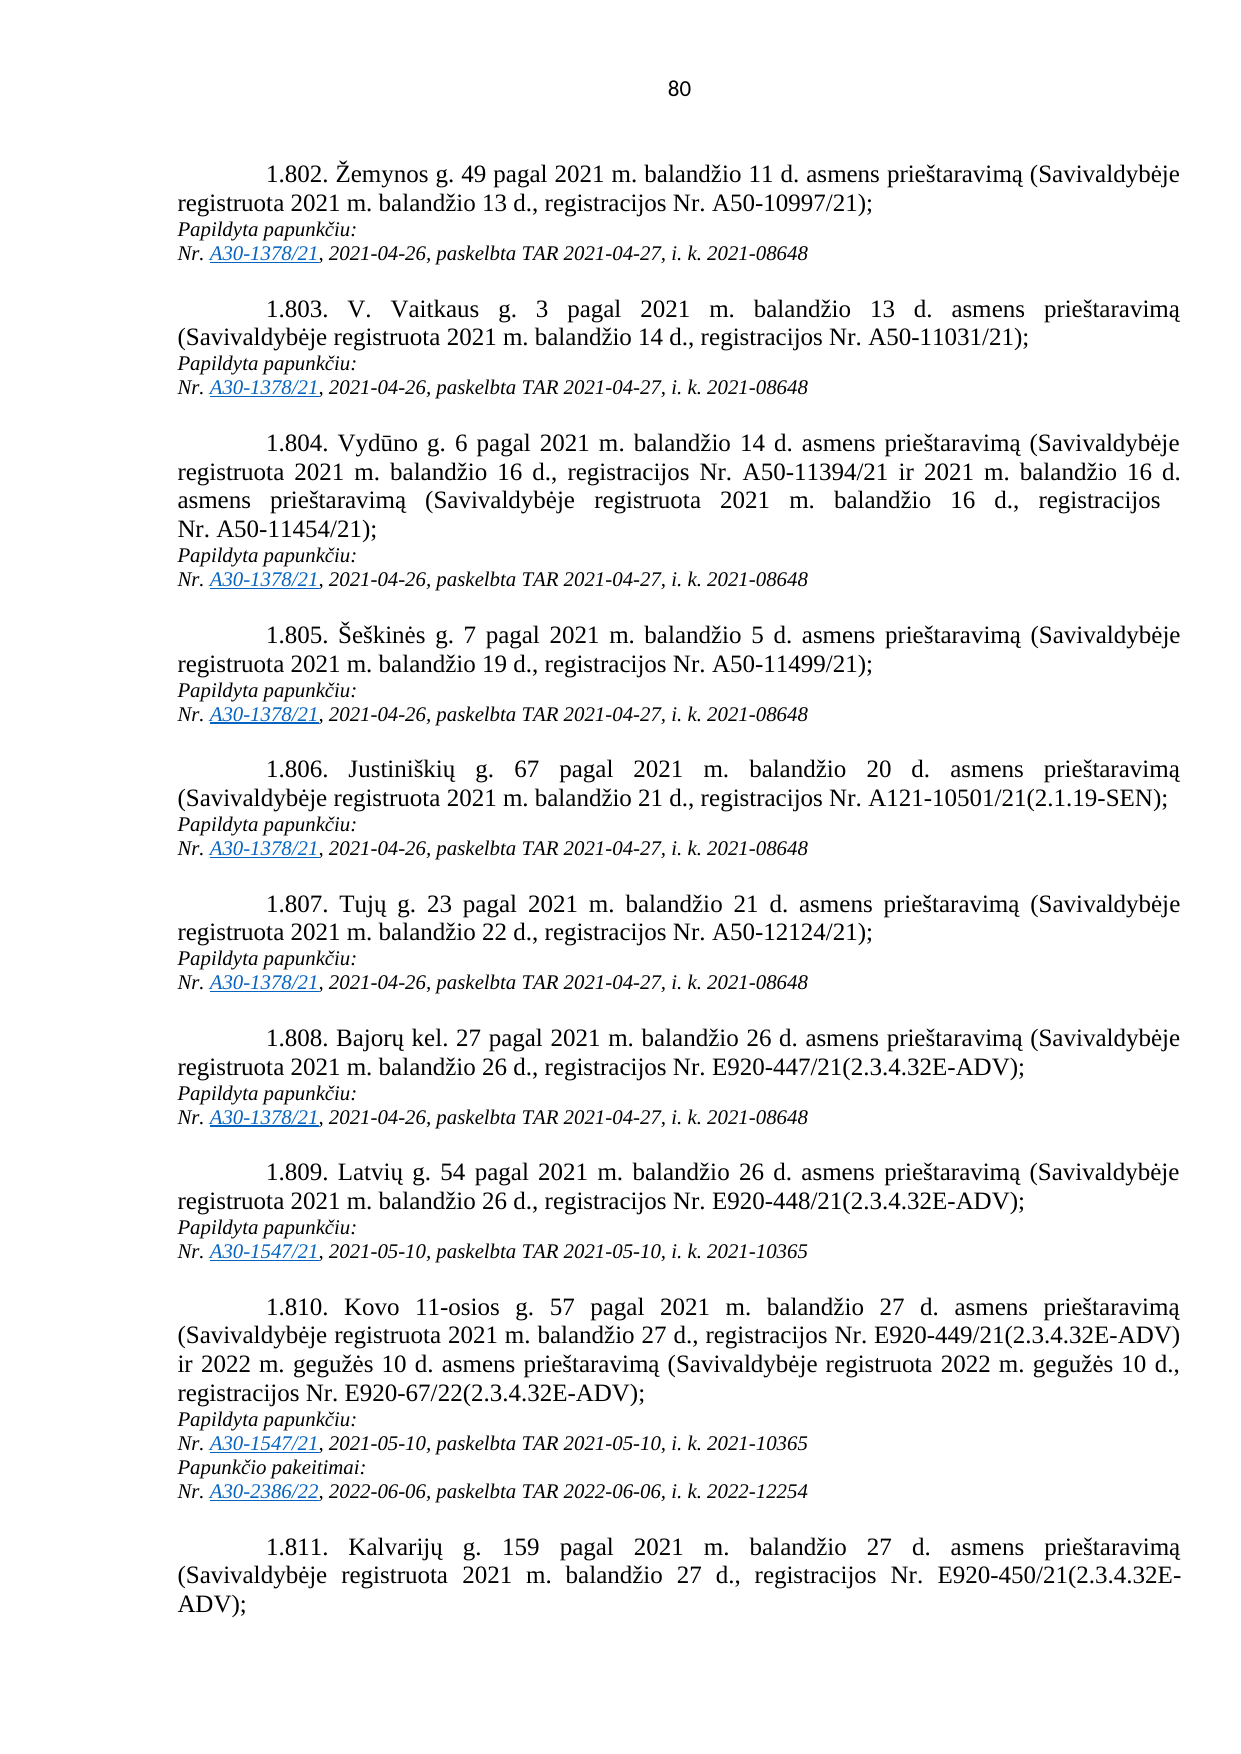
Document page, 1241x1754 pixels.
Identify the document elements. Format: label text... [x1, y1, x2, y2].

text Papildyta papunkčiu: [177, 1081, 1181, 1105]
text Papildyta papunkčiu: [177, 543, 1181, 567]
text Nr. A30-1547/21, 2021-05-10, paskelbta TAR 2021-05-10, i. k. 2021-10365 [177, 1239, 1181, 1263]
text 1.803. V. Vaitkaus g. 3 pagal 2021 m. balandžio 13 d. asmens prieštaravimą (Savivaldybėje registruota 2021 m. balandžio 14 d., registracijos Nr. A50-11031/21); [177, 294, 1181, 351]
text 1.809. Latvių g. 54 pagal 2021 m. balandžio 26 d. asmens prieštaravimą (Savivaldybėje registruota 2021 m. balandžio 26 d., registracijos Nr. E920-448/21(2.3.4.32E-ADV); [177, 1157, 1181, 1215]
text Papildyta papunkčiu: [177, 946, 1181, 970]
text Nr. A30-1378/21, 2021-04-26, paskelbta TAR 2021-04-27, i. k. 2021-08648 [177, 375, 1181, 399]
text 1.810. Kovo 11-osios g. 57 pagal 2021 m. balandžio 27 d. asmens prieštaravimą (Savivaldybėje registruota 2021 m. balandžio 27 d., registracijos Nr. E920-449/21(2.3.4.32E-ADV) ir 2022 m. gegužės 10 d. asmens prieštaravimą (Savivaldybėje registruota 2022 m. gegužės 10 d., registracijos Nr. E920-67/22(2.3.4.32E-ADV); [177, 1292, 1181, 1407]
text 1.802. Žemynos g. 49 pagal 2021 m. balandžio 11 d. asmens prieštaravimą (Savivaldybėje registruota 2021 m. balandžio 13 d., registracijos Nr. A50-10997/21); [177, 159, 1181, 217]
text 1.811. Kalvarijų g. 159 pagal 2021 m. balandžio 27 d. asmens prieštaravimą (Savivaldybėje registruota 2021 m. balandžio 27 d., registracijos Nr. E920-450/21(2.3.4.32E-ADV); [177, 1532, 1181, 1618]
text Papildyta papunkčiu: [177, 677, 1181, 702]
text Papildyta papunkčiu: [177, 1215, 1181, 1239]
text 1.808. Bajorų kel. 27 pagal 2021 m. balandžio 26 d. asmens prieštaravimą (Savivaldybėje registruota 2021 m. balandžio 26 d., registracijos Nr. E920-447/21(2.3.4.32E-ADV); [177, 1023, 1181, 1081]
text 1.805. Šeškinės g. 7 pagal 2021 m. balandžio 5 d. asmens prieštaravimą (Savivaldybėje registruota 2021 m. balandžio 19 d., registracijos Nr. A50-11499/21); [177, 620, 1181, 677]
text 1.806. Justiniškių g. 67 pagal 2021 m. balandžio 20 d. asmens prieštaravimą (Savivaldybėje registruota 2021 m. balandžio 21 d., registracijos Nr. A121-10501/21(2.1.19-SEN); [177, 754, 1181, 812]
text Papildyta papunkčiu: [177, 1407, 1181, 1431]
text Papildyta papunkčiu: [177, 812, 1181, 836]
text Nr. A30-1547/21, 2021-05-10, paskelbta TAR 2021-05-10, i. k. 2021-10365 [177, 1431, 1181, 1455]
text 1.807. Tujų g. 23 pagal 2021 m. balandžio 21 d. asmens prieštaravimą (Savivaldybėje registruota 2021 m. balandžio 22 d., registracijos Nr. A50-12124/21); [177, 889, 1181, 946]
text 1.804. Vydūno g. 6 pagal 2021 m. balandžio 14 d. asmens prieštaravimą (Savivaldybėje registruota 2021 m. balandžio 16 d., registracijos Nr. A50-11394/21 ir 2021 m. balandžio 16 d. asmens prieštaravimą (Savivaldybėje registruota 2021 m. balandžio 16 d., registracijos Nr. A50-11454/21); [177, 428, 1181, 543]
text Nr. A30-1378/21, 2021-04-26, paskelbta TAR 2021-04-27, i. k. 2021-08648 [177, 567, 1181, 591]
text Nr. A30-1378/21, 2021-04-26, paskelbta TAR 2021-04-27, i. k. 2021-08648 [177, 836, 1181, 860]
text Nr. A30-1378/21, 2021-04-26, paskelbta TAR 2021-04-27, i. k. 2021-08648 [177, 970, 1181, 994]
text Nr. A30-1378/21, 2021-04-26, paskelbta TAR 2021-04-27, i. k. 2021-08648 [177, 702, 1181, 726]
text Nr. A30-1378/21, 2021-04-26, paskelbta TAR 2021-04-27, i. k. 2021-08648 [177, 1105, 1181, 1129]
text Papildyta papunkčiu: [177, 217, 1181, 241]
text Nr. A30-1378/21, 2021-04-26, paskelbta TAR 2021-04-27, i. k. 2021-08648 [177, 241, 1181, 265]
text Papildyta papunkčiu: [177, 351, 1181, 375]
text Nr. A30-2386/22, 2022-06-06, paskelbta TAR 2022-06-06, i. k. 2022-12254 [177, 1479, 1181, 1503]
text Papunkčio pakeitimai: [177, 1455, 1181, 1479]
